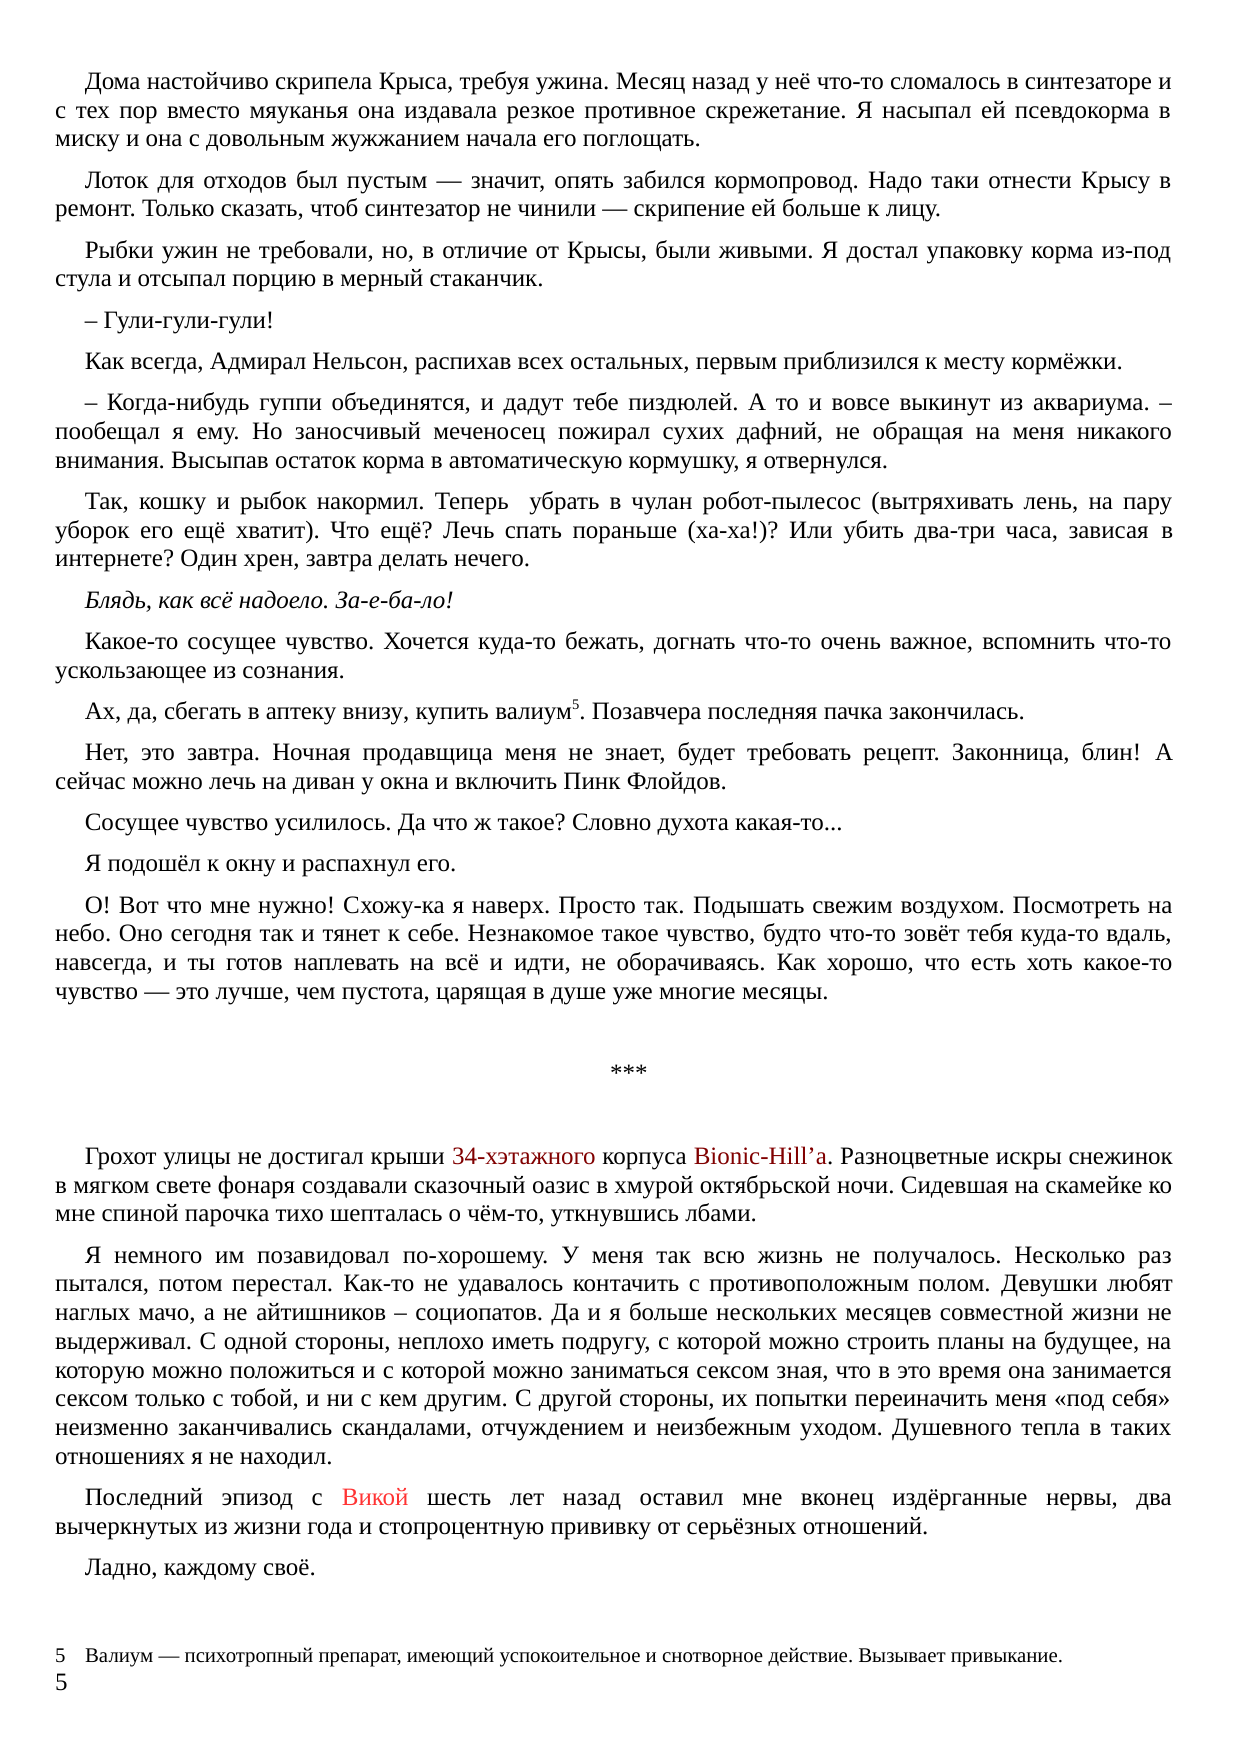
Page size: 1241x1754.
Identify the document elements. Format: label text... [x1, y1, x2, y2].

text Какое-то сосущее чувство. Хочется куда-то бежать, догнать что-то очень важное, вспомнить что-то ускользающее из сознания. [55, 626, 1173, 683]
text – Когда-нибудь гуппи объединятся, и дадут тебе пиздюлей. А то и вовсе выкинут из аквариума. – пообещал я ему. Но заносчивый меченосец пожирал сухих дафний, не обращая на меня никакого внимания. Высыпав остаток корма в автоматическую кормушку, я отвернулся. [55, 387, 1173, 473]
text Нет, это завтра. Ночная продавщица меня не знает, будет требовать рецепт. Законница, блин! А сейчас можно лечь на диван у окна и включить Пинк Флойдов. [55, 737, 1173, 795]
text Дома настойчиво скрипела Крыса, требуя ужина. Месяц назад у неё что-то сломалось в синтезаторе и с тех пор вместо мяуканья она издавала резкое противное скрежетание. Я насыпал ей псевдокорма в миску и она с довольным жужжанием начала его поглощать. [55, 66, 1173, 152]
text Сосущее чувство усилилось. Да что ж такое? Словно духота какая-то... [55, 807, 1173, 836]
text Лоток для отходов был пустым — значит, опять забился кормопровод. Надо таки отнести Крысу в ремонт. Только сказать, чтоб синтезатор не чинили — скрипение ей больше к лицу. [55, 165, 1173, 222]
text Ладно, каждому своё. [55, 1552, 1173, 1581]
text Блядь, как всё надоело. За-е-ба-ло! [55, 585, 1173, 613]
text О! Вот что мне нужно! Схожу-ка я наверх. Просто так. Подышать свежим воздухом. Посмотреть на небо. Оно сегодня так и тянет к себе. Незнакомое такое чувство, будто что-то зовёт тебя куда-то вдаль, навсегда, и ты готов наплевать на всё и идти, не оборачиваясь. Как хорошо, что есть хоть какое-то чувство — это лучше, чем пустота, царящая в душе уже многие месяцы. [55, 890, 1173, 1005]
text Я подошёл к окну и распахнул его. [55, 848, 1173, 877]
text *** [55, 1058, 1173, 1087]
text Ах, да, сбегать в аптеку внизу, купить валиум. Позавчера последняя пачка закончилась. [55, 696, 1173, 725]
text – Гули-гули-гули! [55, 305, 1173, 333]
text Как всегда, Адмирал Нельсон, распихав всех остальных, первым приблизился к месту кормёжки. [55, 346, 1173, 375]
text Так, кошку и рыбок накормил. Теперь убрать в чулан робот-пылесос (вытряхивать лень, на пару уборок его ещё хватит). Что ещё? Лечь спать пораньше (ха-ха!)? Или убить два-три часа, зависая в интернете? Один хрен, завтра делать нечего. [55, 486, 1173, 572]
text Последний эпизод с Викой шесть лет назад оставил мне вконец издёрганные нервы, два вычеркнутых из жизни года и стопроцентную прививку от серьёзных отношений. [55, 1482, 1173, 1540]
text Я немного им позавидовал по-хорошему. У меня так всю жизнь не получалось. Несколько раз пытался, потом перестал. Как-то не удавалось контачить с противоположным полом. Девушки любят наглых мачо, а не айтишников – социопатов. Да и я больше нескольких месяцев совместной жизни не выдерживал. С одной стороны, неплохо иметь подругу, с которой можно строить планы на будущее, на которую можно положиться и с которой можно заниматься сексом зная, что в это время она занимается сексом только с тобой, и ни с кем другим. С другой стороны, их попытки переиначить меня «под себя» неизменно заканчивались скандалами, отчуждением и неизбежным уходом. Душевного тепла в таких отношениях я не находил. [55, 1240, 1173, 1470]
text Валиум — психотропный препарат, имеющий успокоительное и снотворное действие. Вызывает привыкание. [55, 1642, 1173, 1667]
text Рыбки ужин не требовали, но, в отличие от Крысы, были живыми. Я достал упаковку корма из-под стула и отсыпал порцию в мерный стаканчик. [55, 235, 1173, 292]
text Грохот улицы не достигал крыши 34-хэтажного корпуса Bionic-Hill’а. Разноцветные искры снежинок в мягком свете фонаря создавали сказочный оазис в хмурой октябрьской ночи. Сидевшая на скамейке ко мне спиной парочка тихо шепталась о чём-то, уткнувшись лбами. [55, 1141, 1173, 1227]
